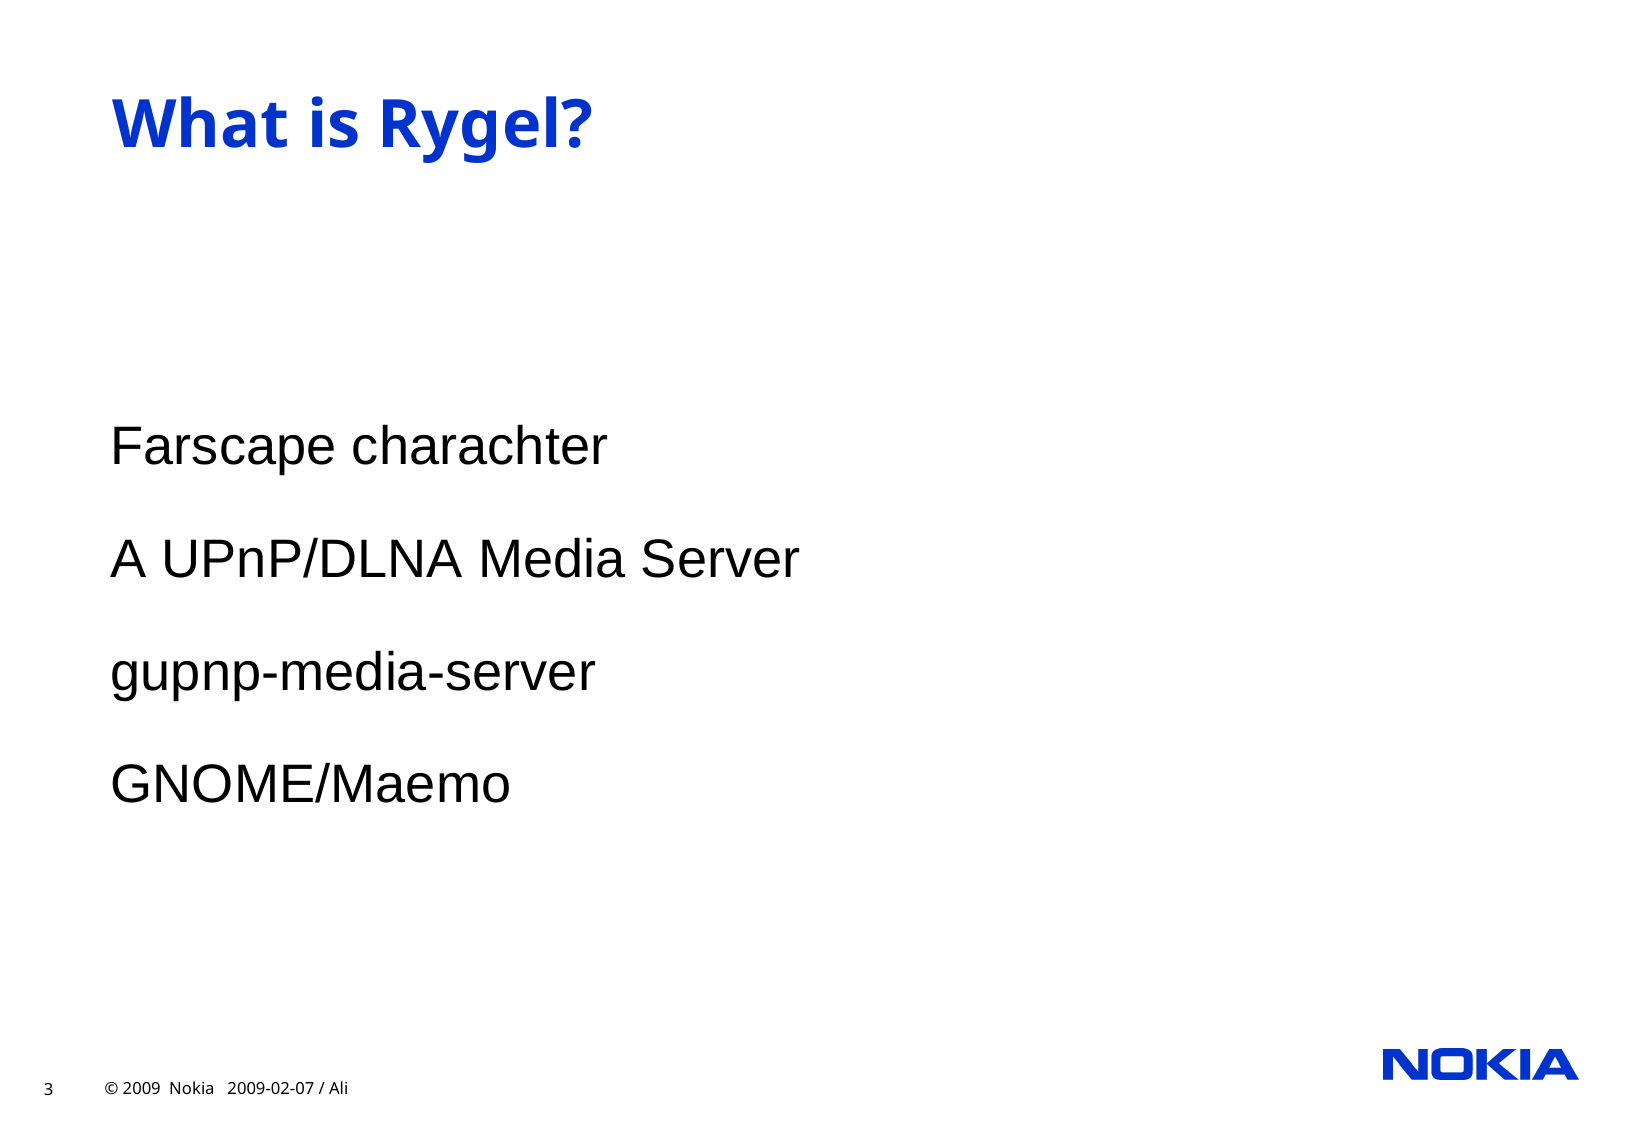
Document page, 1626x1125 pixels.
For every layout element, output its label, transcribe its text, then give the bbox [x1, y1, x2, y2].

picture [1383, 1048, 1579, 1080]
title What is Rygel? [112, 17, 1525, 225]
text_box Farscape charachter A UPnP/DLNA Media Server gupnp-media-server GNOME/Maemo [75, 262, 1515, 938]
